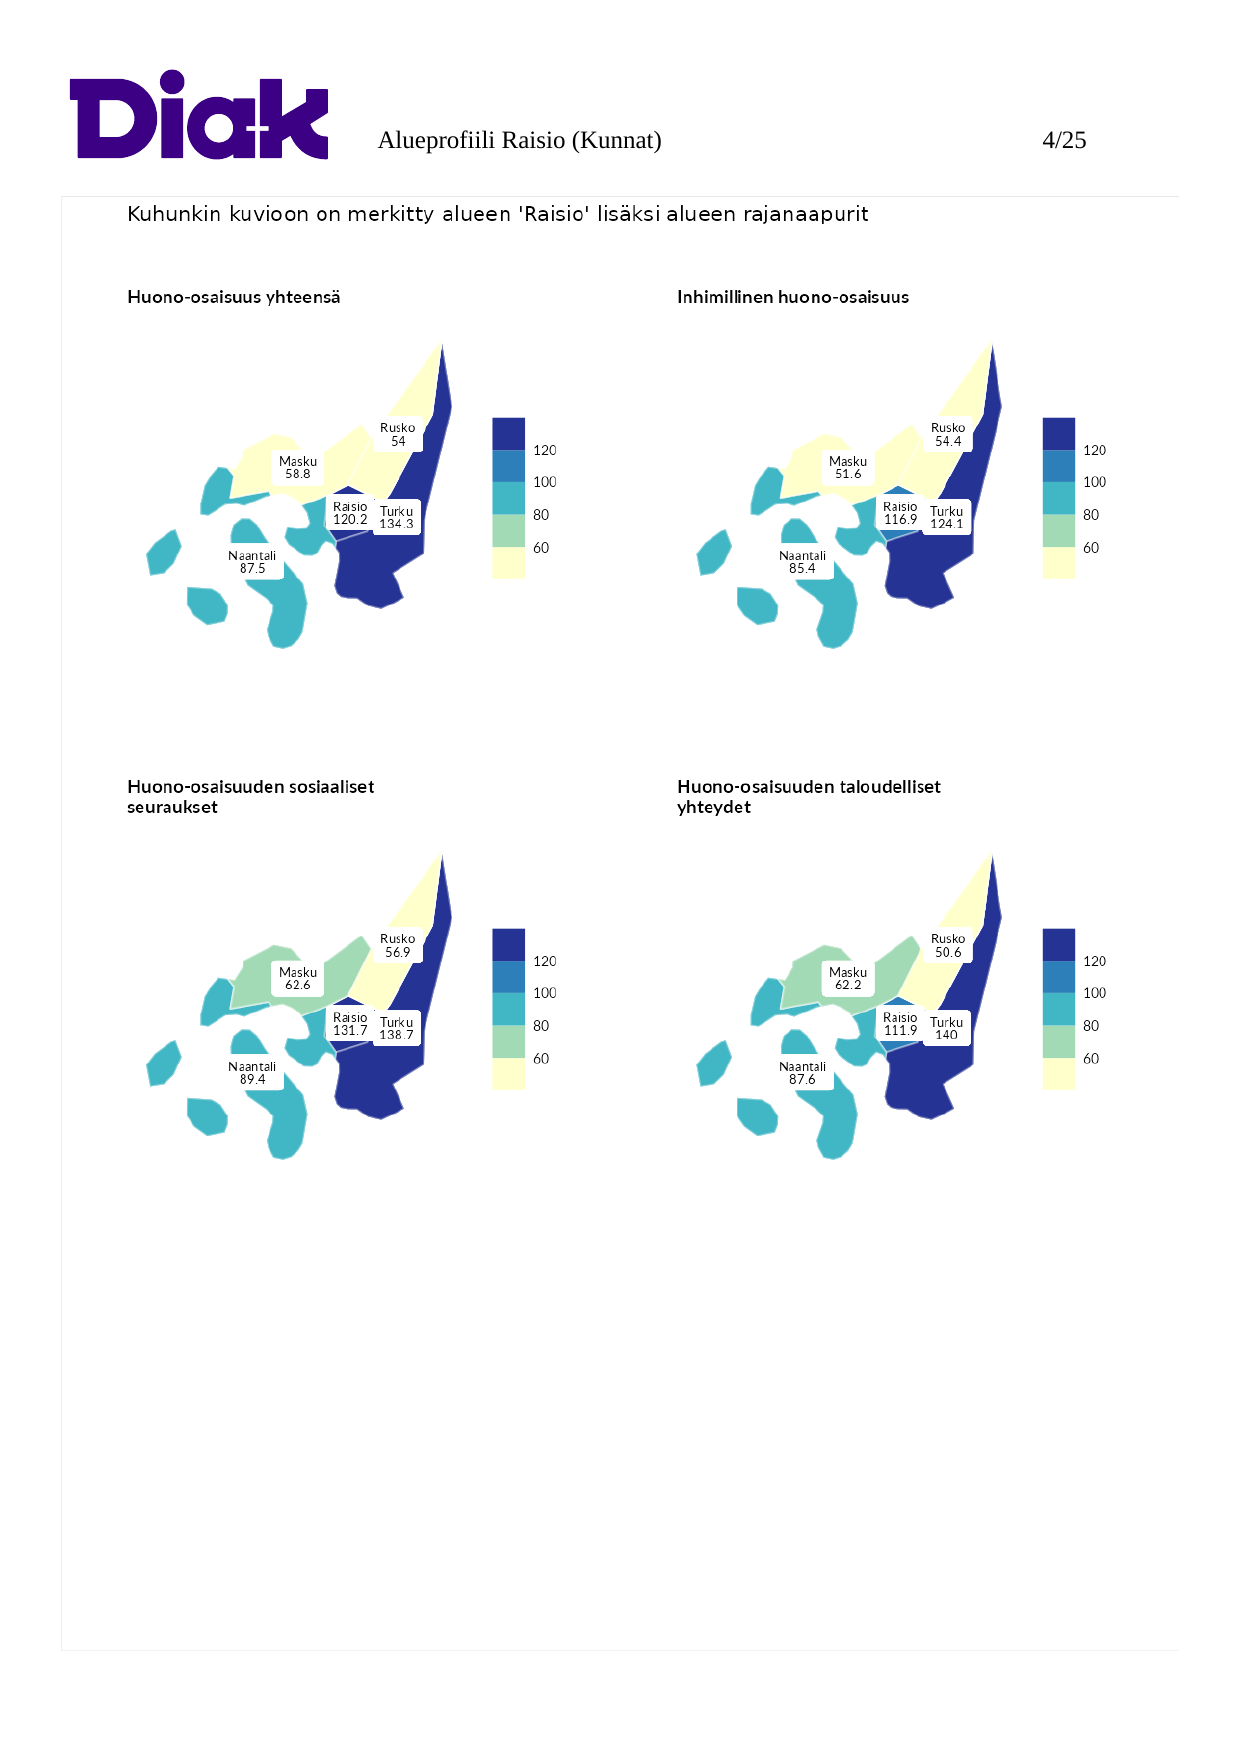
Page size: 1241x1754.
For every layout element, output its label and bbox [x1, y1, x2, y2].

picture [61, 196, 1179, 1651]
